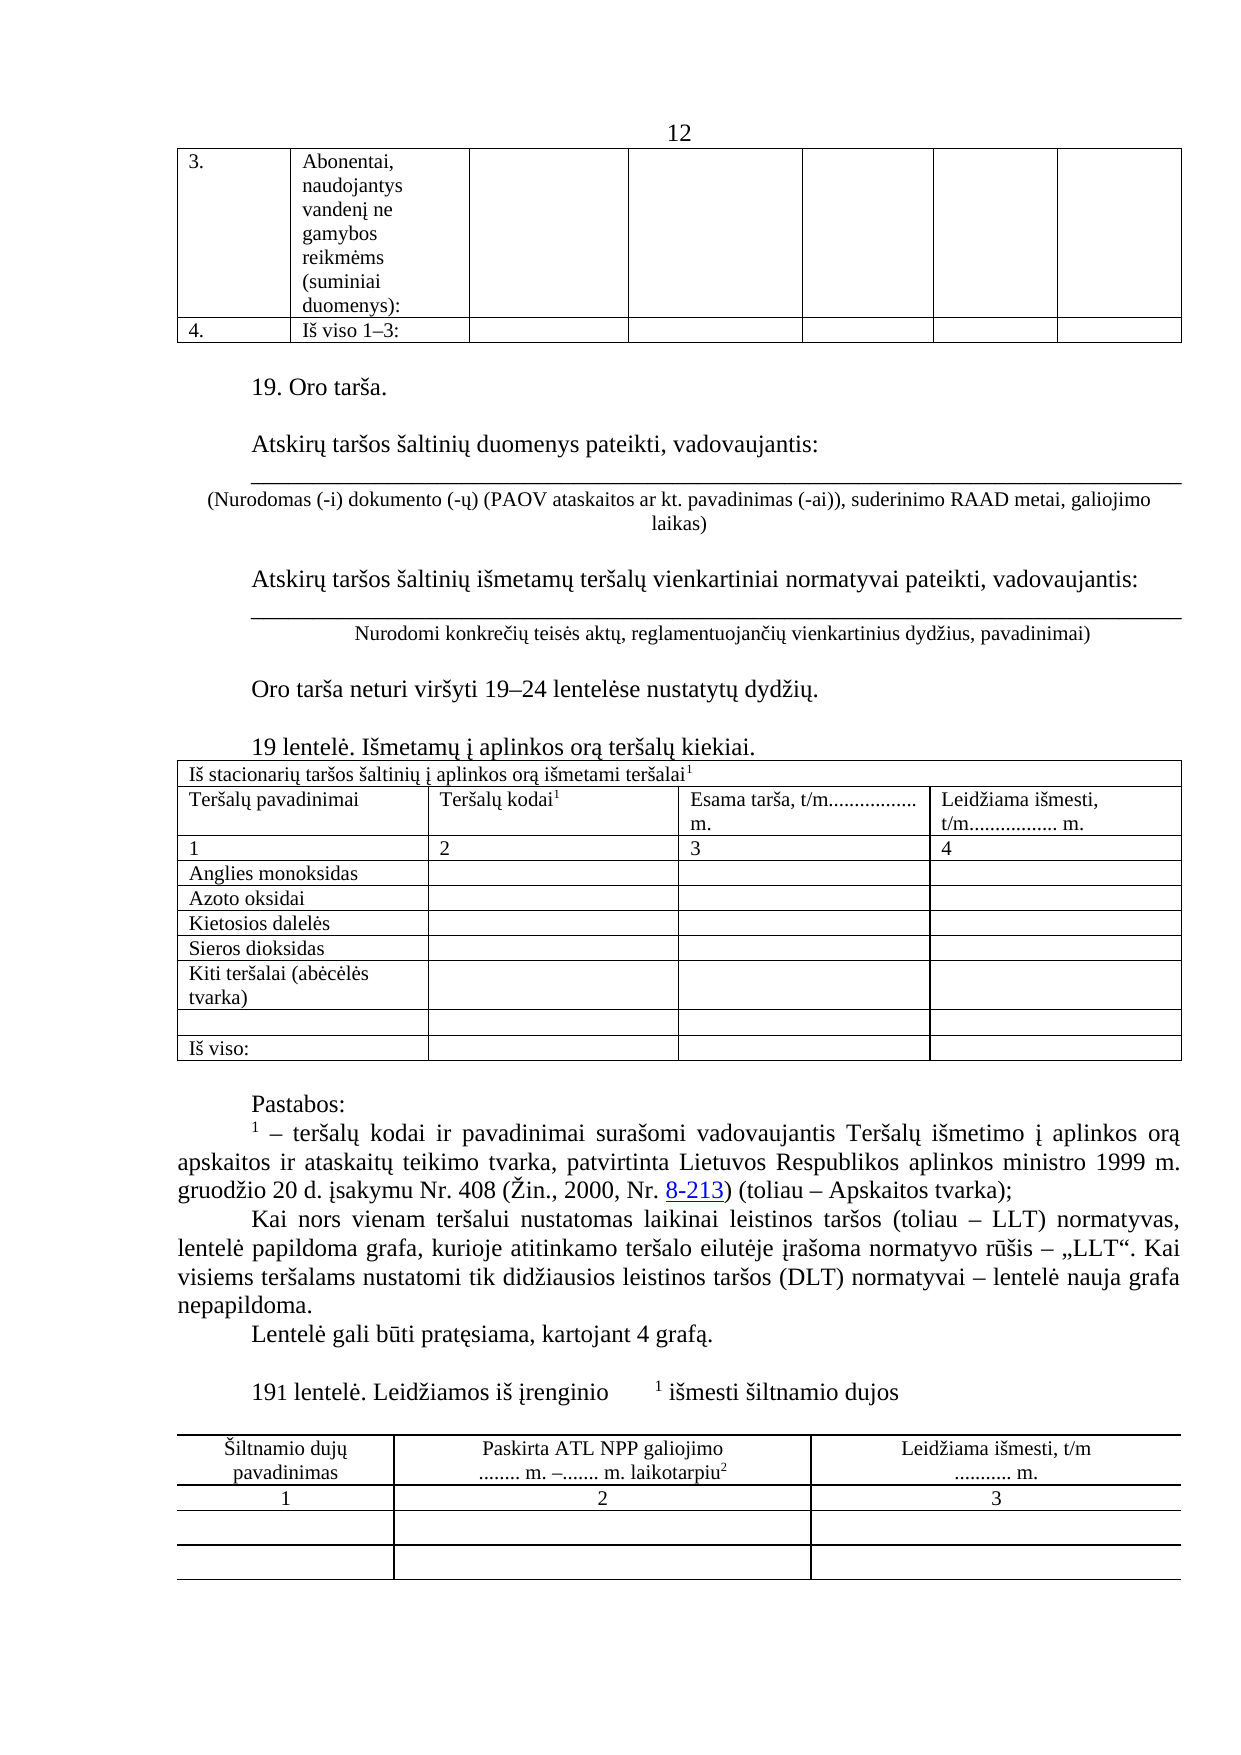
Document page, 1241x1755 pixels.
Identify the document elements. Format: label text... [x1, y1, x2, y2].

table_cell 4 [931, 836, 1181, 860]
table_cell Teršalų kodai1 [429, 787, 678, 835]
text Lentelė gali būti pratęsiama, kartojant 4 grafą. [177, 1319, 1181, 1348]
table_cell [812, 1546, 1181, 1578]
table_cell Abonentai, naudojantys vandenį ne gamybos reikmėms (suminiai duomenys): [291, 149, 469, 317]
table_cell [429, 861, 678, 885]
table_cell [429, 936, 678, 960]
text Atskirų taršos šaltinių duomenys pateikti, vadovaujantis: [177, 429, 1181, 458]
table_cell [931, 1036, 1181, 1059]
table_cell Leidžiama išmesti, t/m................. m. [931, 787, 1181, 835]
table_cell [429, 1036, 678, 1059]
table_cell [395, 1546, 810, 1578]
table_cell [177, 1546, 393, 1578]
table_cell 3 [812, 1486, 1181, 1510]
table_cell [470, 318, 628, 342]
table_cell [429, 1010, 678, 1034]
table_cell [679, 936, 929, 960]
table_cell [1058, 149, 1181, 317]
table_cell Teršalų pavadinimai [178, 787, 428, 835]
text Nurodomi konkrečių teisės aktų, reglamentuojančių vienkartinius dydžius, pavadinimai) [177, 621, 1181, 645]
table_cell [931, 861, 1181, 885]
table_cell [629, 318, 802, 342]
text 191 lentelė. Leidžiamos iš įrenginio 1 išmesti šiltnamio dujos [177, 1377, 1181, 1406]
text Kai nors vienam teršalui nustatomas laikinai leistinos taršos (toliau – LLT) normatyvas, lentelė papildoma grafa, kurioje atitinkamo teršalo eilutėje įrašoma normatyvo rūšis – „LLT“. Kai visiems teršalams nustatomi tik didžiausios leistinos taršos (DLT) normatyvai – lentelė nauja grafa nepapildoma. [177, 1204, 1181, 1319]
table_cell Kiti teršalai (abėcėlės tvarka) [178, 961, 428, 1009]
table_header Paskirta ATL NPP galiojimo ........ m. –....... m. laikotarpiu2 [395, 1436, 810, 1484]
table_header Leidžiama išmesti, t/m ........... m. [812, 1436, 1181, 1484]
table_cell [178, 1010, 428, 1034]
table_cell [803, 149, 933, 317]
text Pastabos: [177, 1089, 1181, 1118]
table_cell 3. [178, 149, 290, 317]
table_cell Esama tarša, t/m................. m. [679, 787, 929, 835]
table_cell Anglies monoksidas [178, 861, 428, 885]
table_cell [679, 1036, 929, 1059]
table_cell 1 [178, 836, 428, 860]
text (Nurodomas (-i) dokumento (-ų) (PAOV ataskaitos ar kt. pavadinimas (-ai)), suderinimo RAAD metai, galiojimo laikas) [177, 487, 1181, 535]
text 1 – teršalų kodai ir pavadinimai surašomi vadovaujantis Teršalų išmetimo į aplinkos orą apskaitos ir ataskaitų teikimo tvarka, patvirtinta Lietuvos Respublikos aplinkos ministro 1999 m. gruodžio 20 d. įsakymu Nr. 408 (Žin., 2000, Nr. 8-213) (toliau – Apskaitos tvarka); [177, 1118, 1181, 1204]
table_cell [1058, 318, 1181, 342]
table_cell [395, 1511, 810, 1544]
table_cell 2 [429, 836, 678, 860]
text 19. Oro tarša. [177, 372, 1181, 401]
table_cell [429, 961, 678, 1009]
table_header Iš stacionarių taršos šaltinių į aplinkos orą išmetami teršalai1 [178, 761, 1181, 786]
text Oro tarša neturi viršyti 19–24 lentelėse nustatytų dydžių. [177, 674, 1181, 703]
table_cell Iš viso 1–3: [291, 318, 469, 342]
table_cell [931, 1010, 1181, 1034]
table_cell [931, 936, 1181, 960]
table_cell Iš viso: [178, 1036, 428, 1059]
table_cell [679, 861, 929, 885]
table_cell Sieros dioksidas [178, 936, 428, 960]
table_cell [812, 1511, 1181, 1544]
table_cell [679, 961, 929, 1009]
table_cell [931, 911, 1181, 935]
table_cell [629, 149, 802, 317]
table_cell [931, 961, 1181, 1009]
table_cell [931, 886, 1181, 910]
text 19 lentelė. Išmetamų į aplinkos orą teršalų kiekiai. [177, 732, 1181, 760]
table_cell 4. [178, 318, 290, 342]
table_cell [934, 318, 1057, 342]
table_cell [679, 1010, 929, 1034]
table_cell [803, 318, 933, 342]
table_header Šiltnamio dujų pavadinimas [177, 1436, 393, 1484]
table_cell Azoto oksidai [178, 886, 428, 910]
table_cell [429, 886, 678, 910]
table_cell [429, 911, 678, 935]
table_cell [679, 886, 929, 910]
table_cell 1 [177, 1486, 393, 1510]
table_cell [679, 911, 929, 935]
table_cell 3 [679, 836, 929, 860]
table_cell 2 [395, 1486, 810, 1510]
table_cell [934, 149, 1057, 317]
table_cell [177, 1511, 393, 1544]
text Atskirų taršos šaltinių išmetamų teršalų vienkartiniai normatyvai pateikti, vadovaujantis: [177, 564, 1181, 593]
table_cell [470, 149, 628, 317]
table_cell Kietosios dalelės [178, 911, 428, 935]
